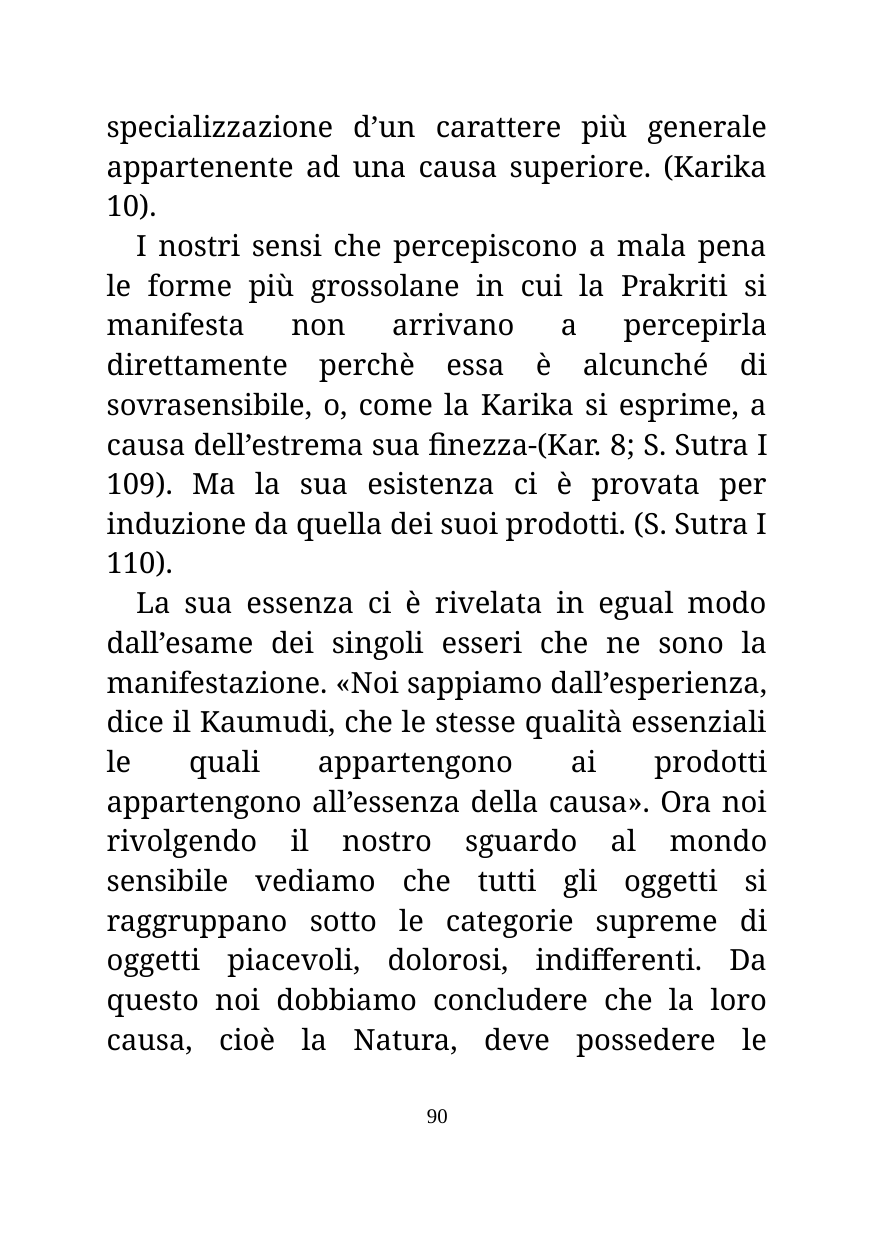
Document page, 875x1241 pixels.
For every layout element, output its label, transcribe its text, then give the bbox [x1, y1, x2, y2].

text La sua essenza ci è rivelata in egual modo dall’esame dei singoli esseri che ne sono la manifestazione. «Noi sappiamo dall’esperienza, dice il Kaumudi, che le stesse qualità essenziali le quali appartengono ai prodotti appartengono all’essenza della causa». Ora noi rivolgendo il nostro sguardo al mondo sensibile vediamo che tutti gli oggetti si raggruppano sotto le categorie supreme di oggetti piacevoli, dolorosi, indifferenti. Da questo noi dobbiamo concludere che la loro causa, cioè la Natura, deve possedere le [106, 582, 768, 1059]
text specializzazione d’un carattere più generale appartenente ad una causa superiore. (Karika 10). [106, 106, 768, 225]
text I nostri sensi che percepiscono a mala pena le forme più grossolane in cui la Prakriti si manifesta non arrivano a percepirla direttamente perchè essa è alcunché di sovrasensibile, o, come la Karika si esprime, a causa dell’estrema sua finezza-(Kar. 8; S. Sutra I 109). Ma la sua esistenza ci è provata per induzione da quella dei suoi prodotti. (S. Sutra I 110). [106, 225, 768, 582]
